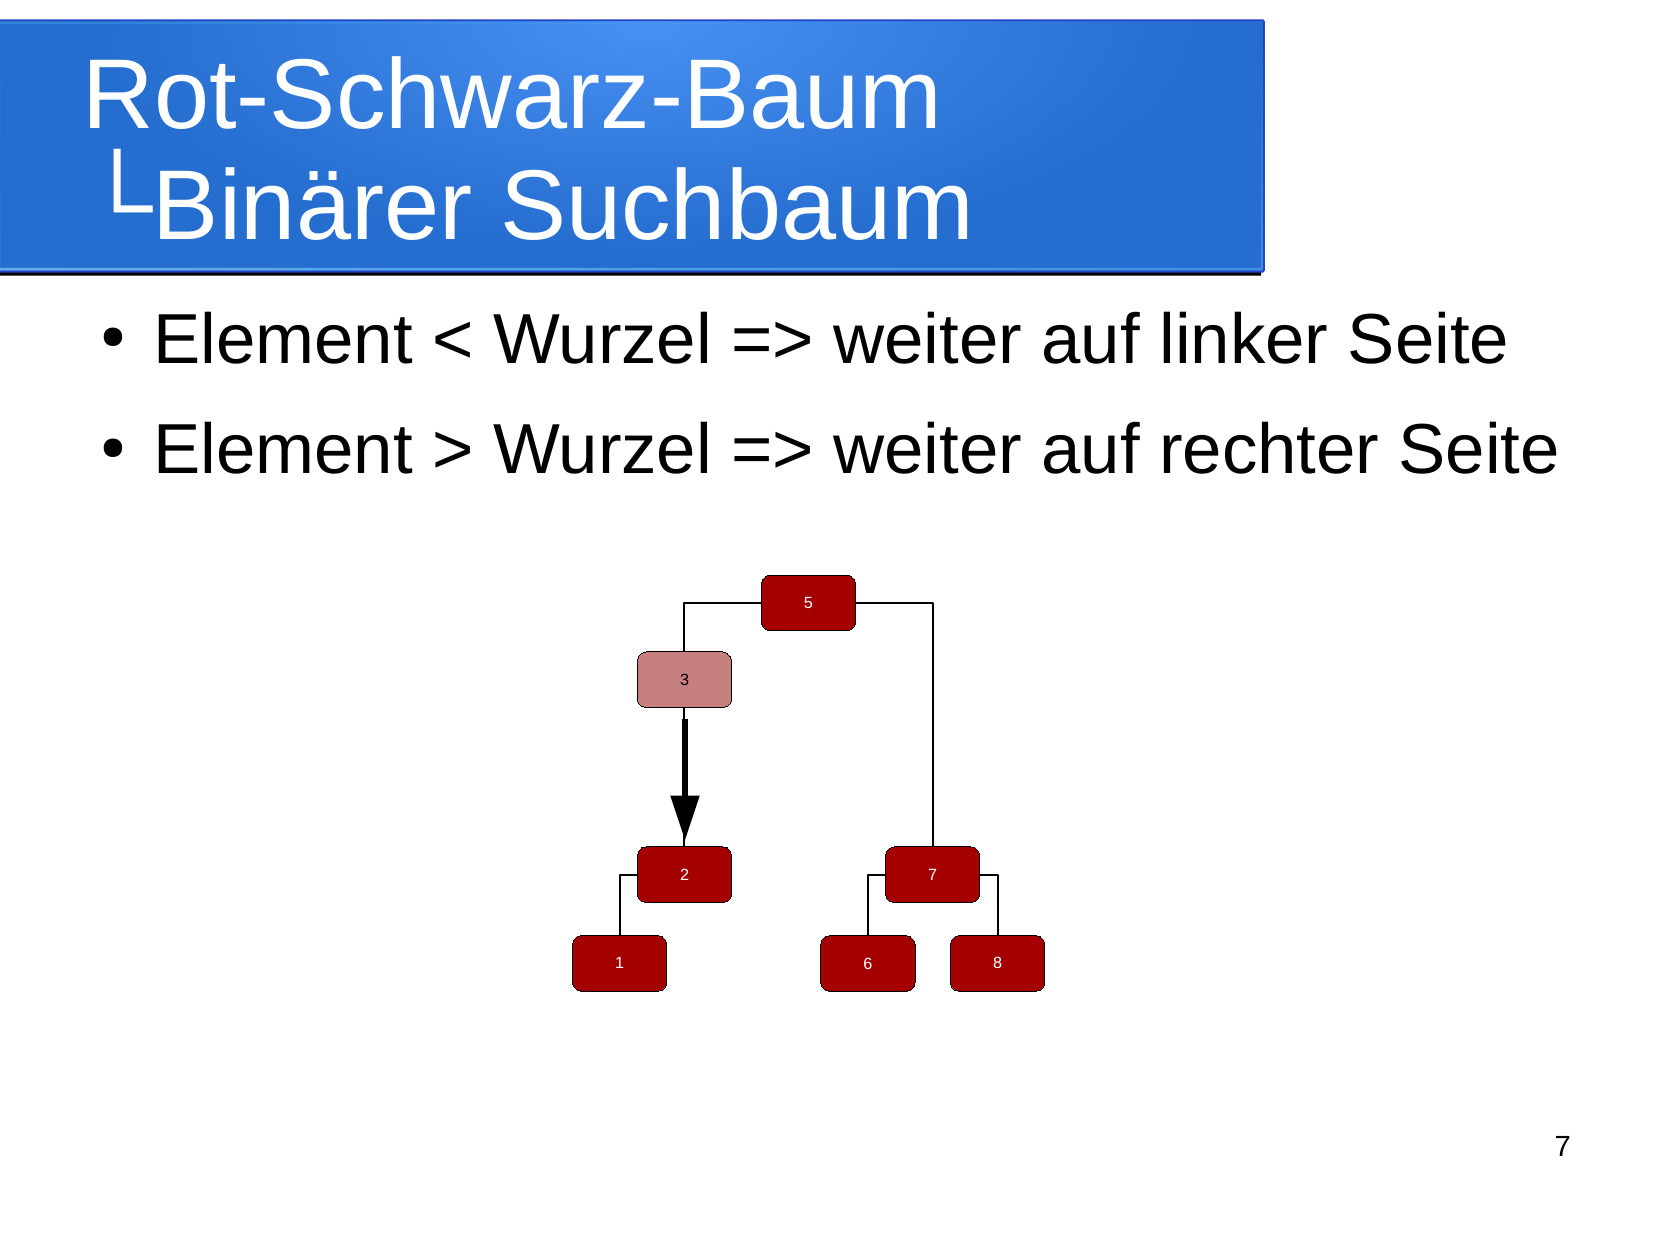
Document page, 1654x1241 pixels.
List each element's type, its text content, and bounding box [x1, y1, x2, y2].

text_box 6 [820, 935, 916, 992]
text_box 7 [885, 846, 980, 903]
text_box 3 [637, 651, 732, 708]
text_box 1 [572, 935, 667, 992]
title Rot-Schwarz-Baum └Binärer Suchbaum [82, 38, 1235, 261]
list Element < Wurzel => weiter auf linker Seite Element > Wurzel => weiter auf rechter Seite [82, 299, 1571, 1019]
text_box 5 [761, 575, 856, 631]
text_box 2 [637, 846, 732, 903]
text_box 8 [950, 935, 1045, 992]
